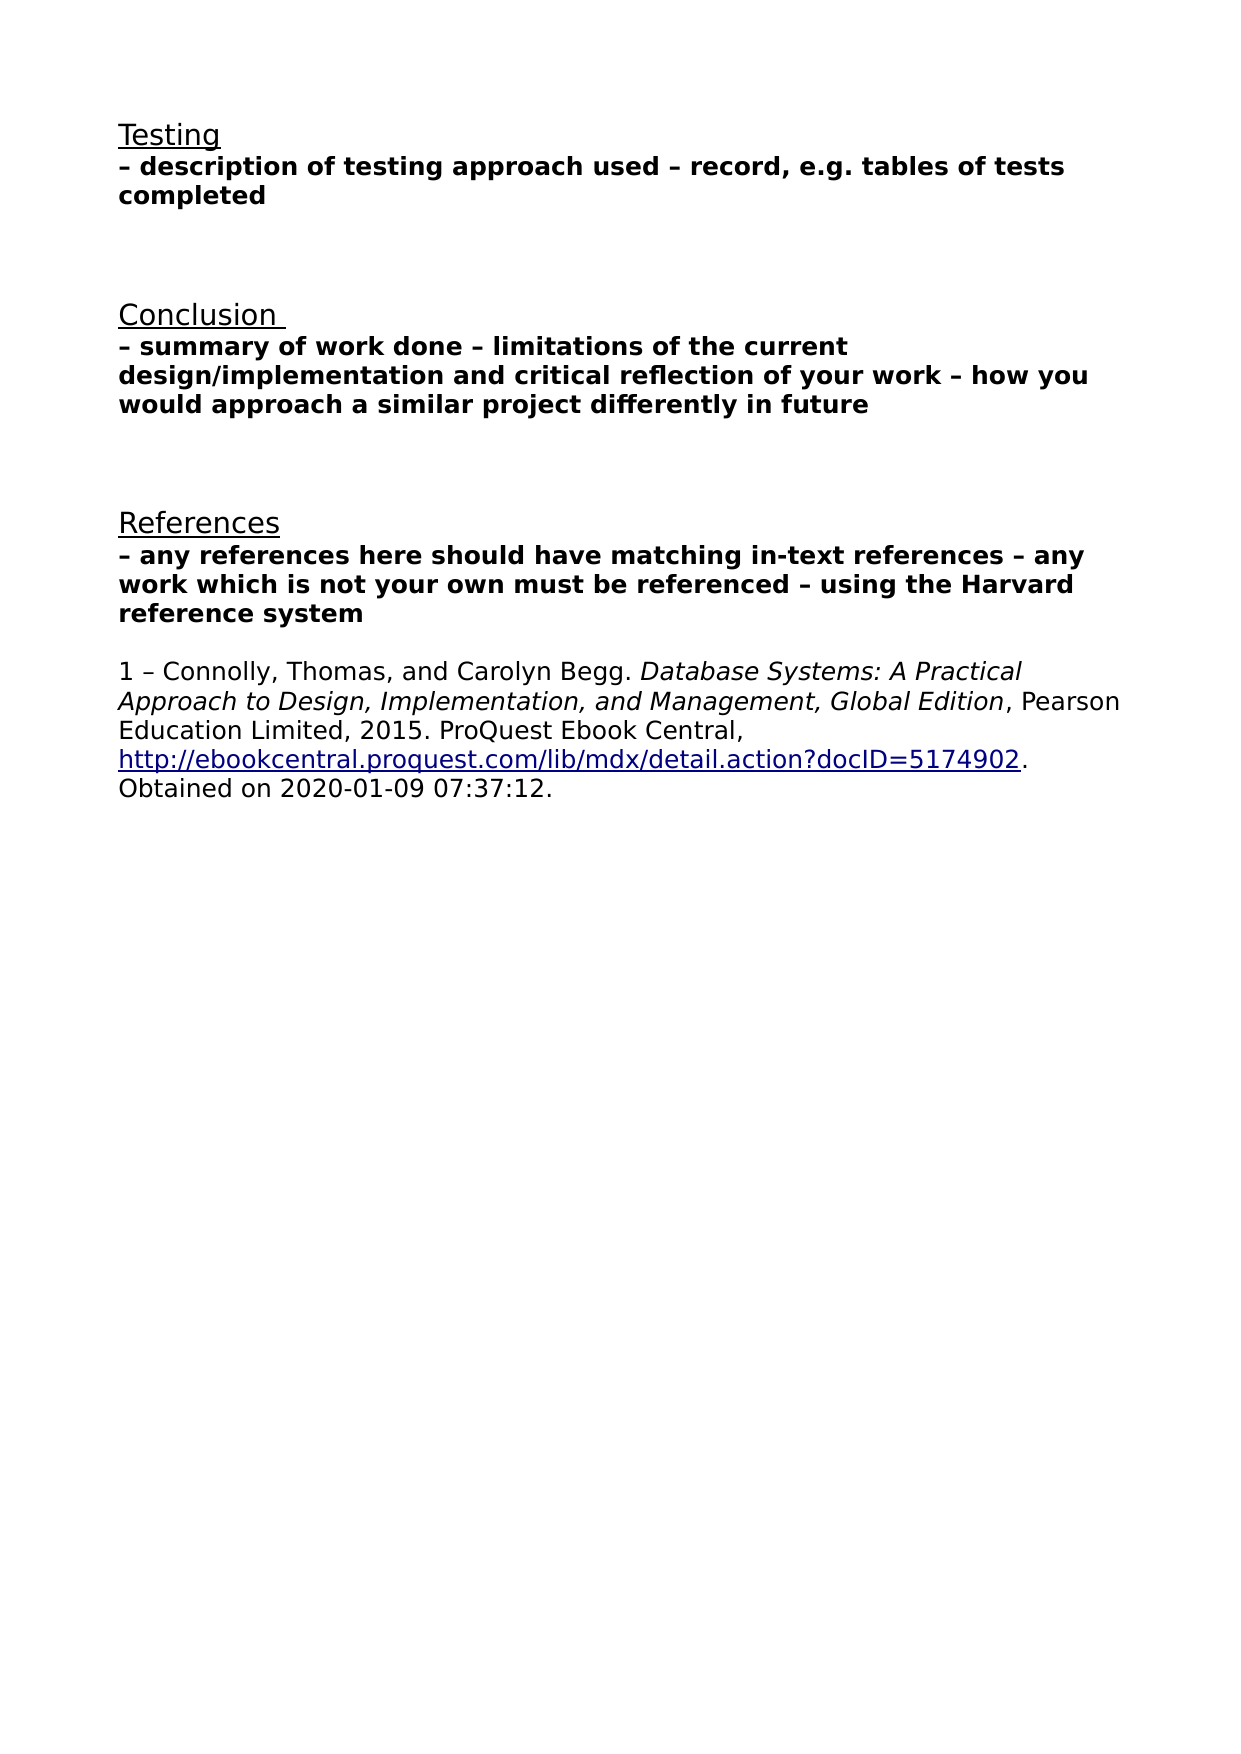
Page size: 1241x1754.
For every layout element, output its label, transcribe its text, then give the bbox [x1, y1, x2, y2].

text – summary of work done – limitations of the current design/implementation and critical reflection of your work – how you would approach a similar project differently in future [118, 332, 1122, 419]
text Testing [118, 118, 1122, 152]
text – description of testing approach used – record, e.g. tables of tests completed [118, 152, 1122, 210]
text References [118, 507, 1122, 541]
text Conclusion [118, 298, 1122, 332]
text 1 – Connolly, Thomas, and Carolyn Begg. Database Systems: A Practical Approach to Design, Implementation, and Management, Global Edition, Pearson Education Limited, 2015. ProQuest Ebook Central, http://ebookcentral.proquest.com/lib/mdx/detail.action?docID=5174902. [118, 657, 1122, 774]
text – any references here should have matching in-text references – any work which is not your own must be referenced – using the Harvard reference system [118, 541, 1122, 628]
text Obtained on 2020-01-09 07:37:12. [118, 774, 1122, 803]
